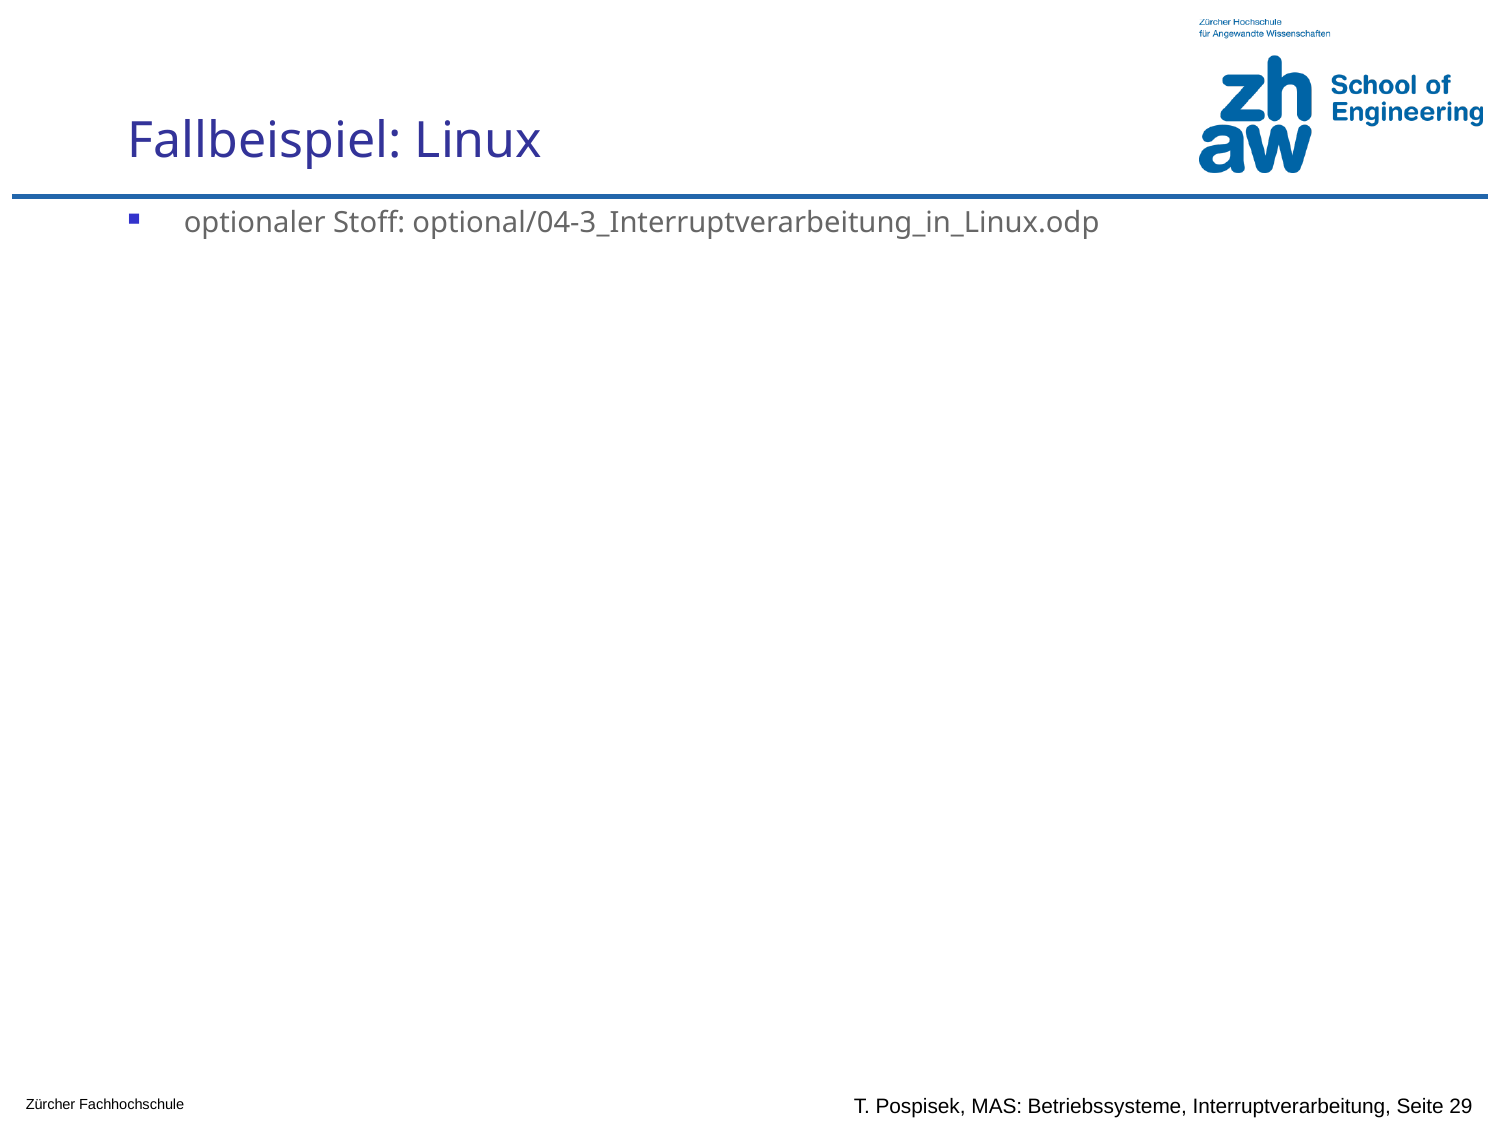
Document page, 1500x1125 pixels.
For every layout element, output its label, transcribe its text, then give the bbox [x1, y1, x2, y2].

title Fallbeispiel: Linux [112, 50, 1391, 175]
list optionaler Stoff: optional/04-3_Interruptverarbeitung_in_Linux.odp [112, 200, 1375, 938]
picture [1199, 19, 1483, 173]
